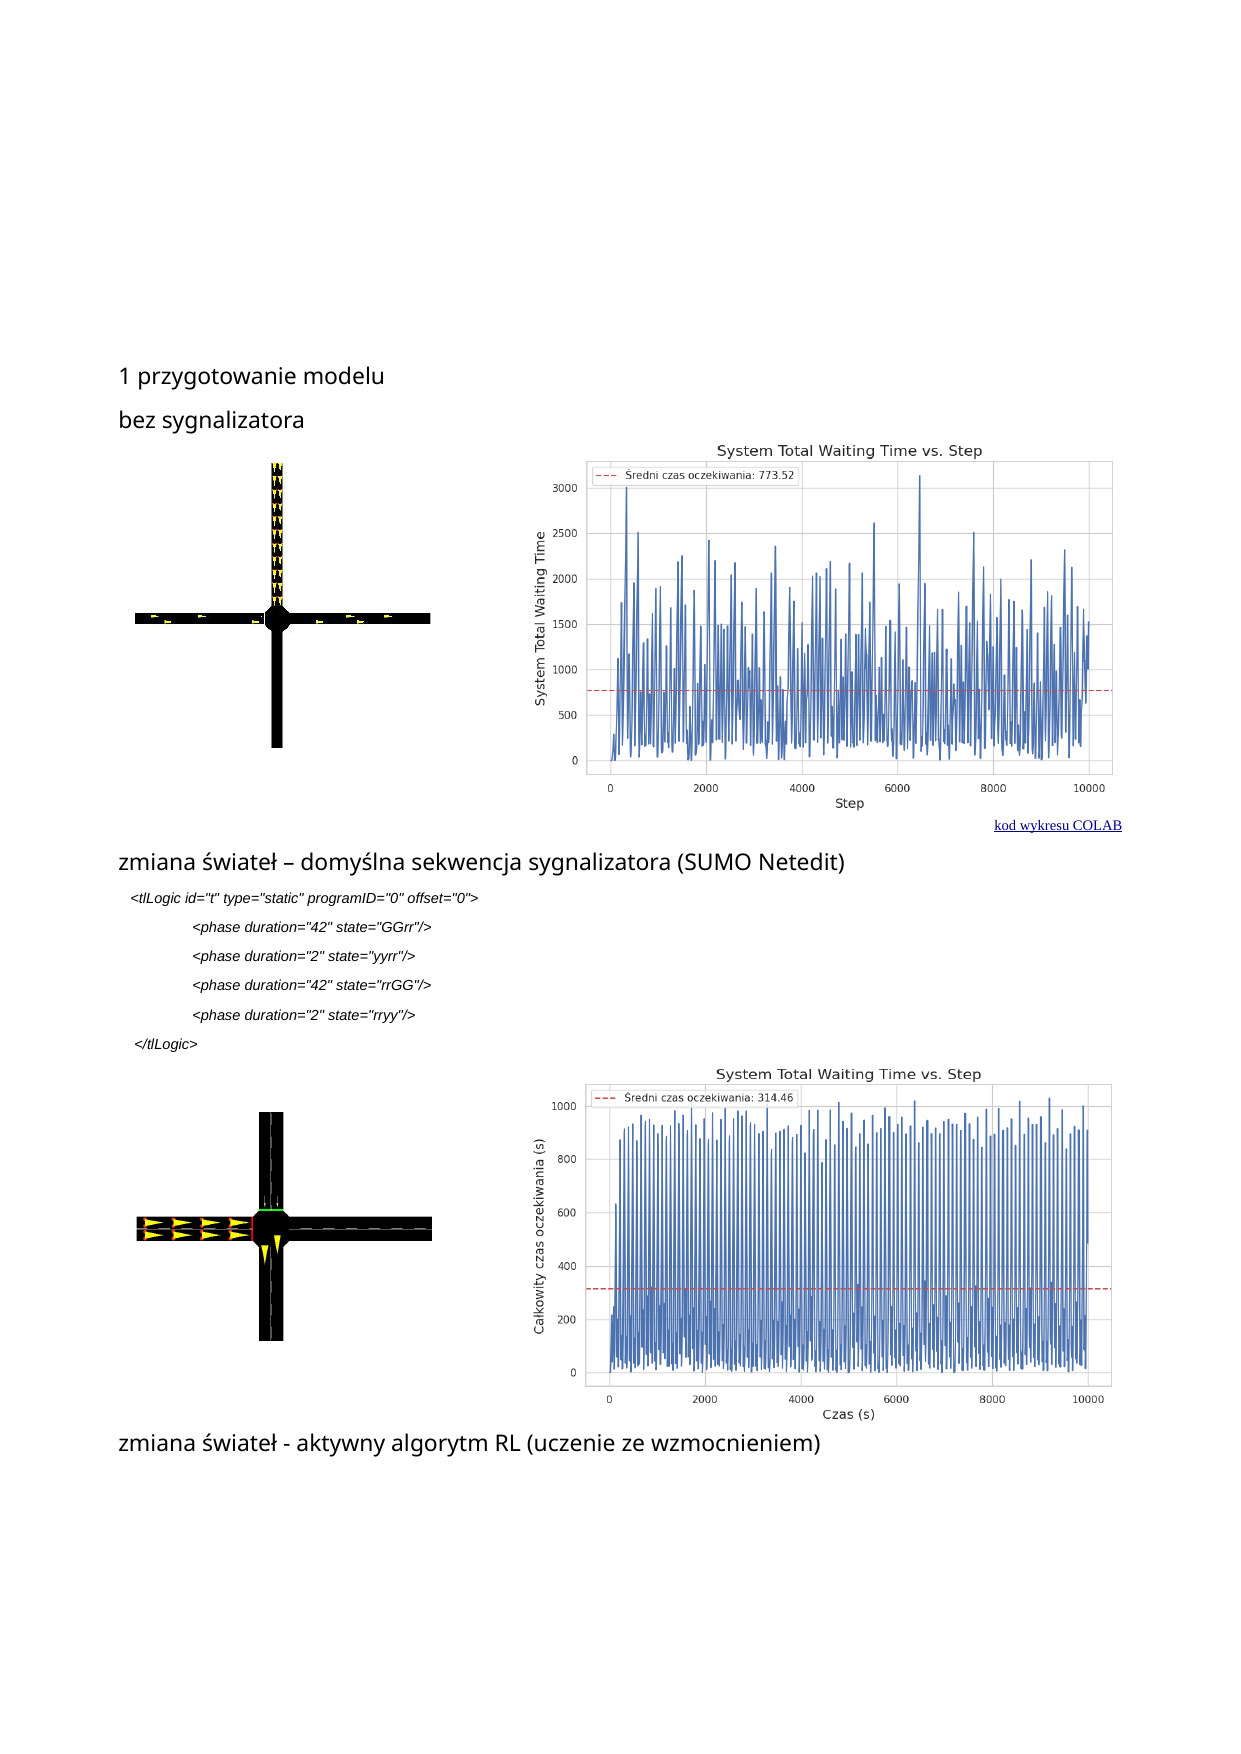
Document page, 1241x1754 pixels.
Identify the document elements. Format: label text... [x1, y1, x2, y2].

text <phase duration="42" state="rrGG"/> [118, 977, 1122, 994]
picture [527, 1062, 1118, 1427]
text zmiana świateł – domyślna sekwencja sygnalizatora (SUMO Netedit) [118, 846, 1122, 877]
text <phase duration="2" state="yyrr"/> [118, 948, 1122, 964]
picture [136, 1112, 432, 1341]
picture [135, 463, 431, 748]
picture [528, 438, 1119, 817]
text kod wykresu COLAB [118, 817, 1122, 833]
text 1 przygotowanie modelu [118, 360, 1122, 391]
text bez sygnalizatora [118, 403, 1122, 435]
text <phase duration="2" state="rryy"/> [118, 1006, 1122, 1023]
text zmiana świateł - aktywny algorytm RL (uczenie ze wzmocnieniem) [118, 1427, 1122, 1458]
text <tlLogic id="t" type="static" programID="0" offset="0"> [118, 889, 1122, 906]
text </tlLogic> [118, 1036, 1122, 1052]
text <phase duration="42" state="GGrr"/> [118, 918, 1122, 935]
